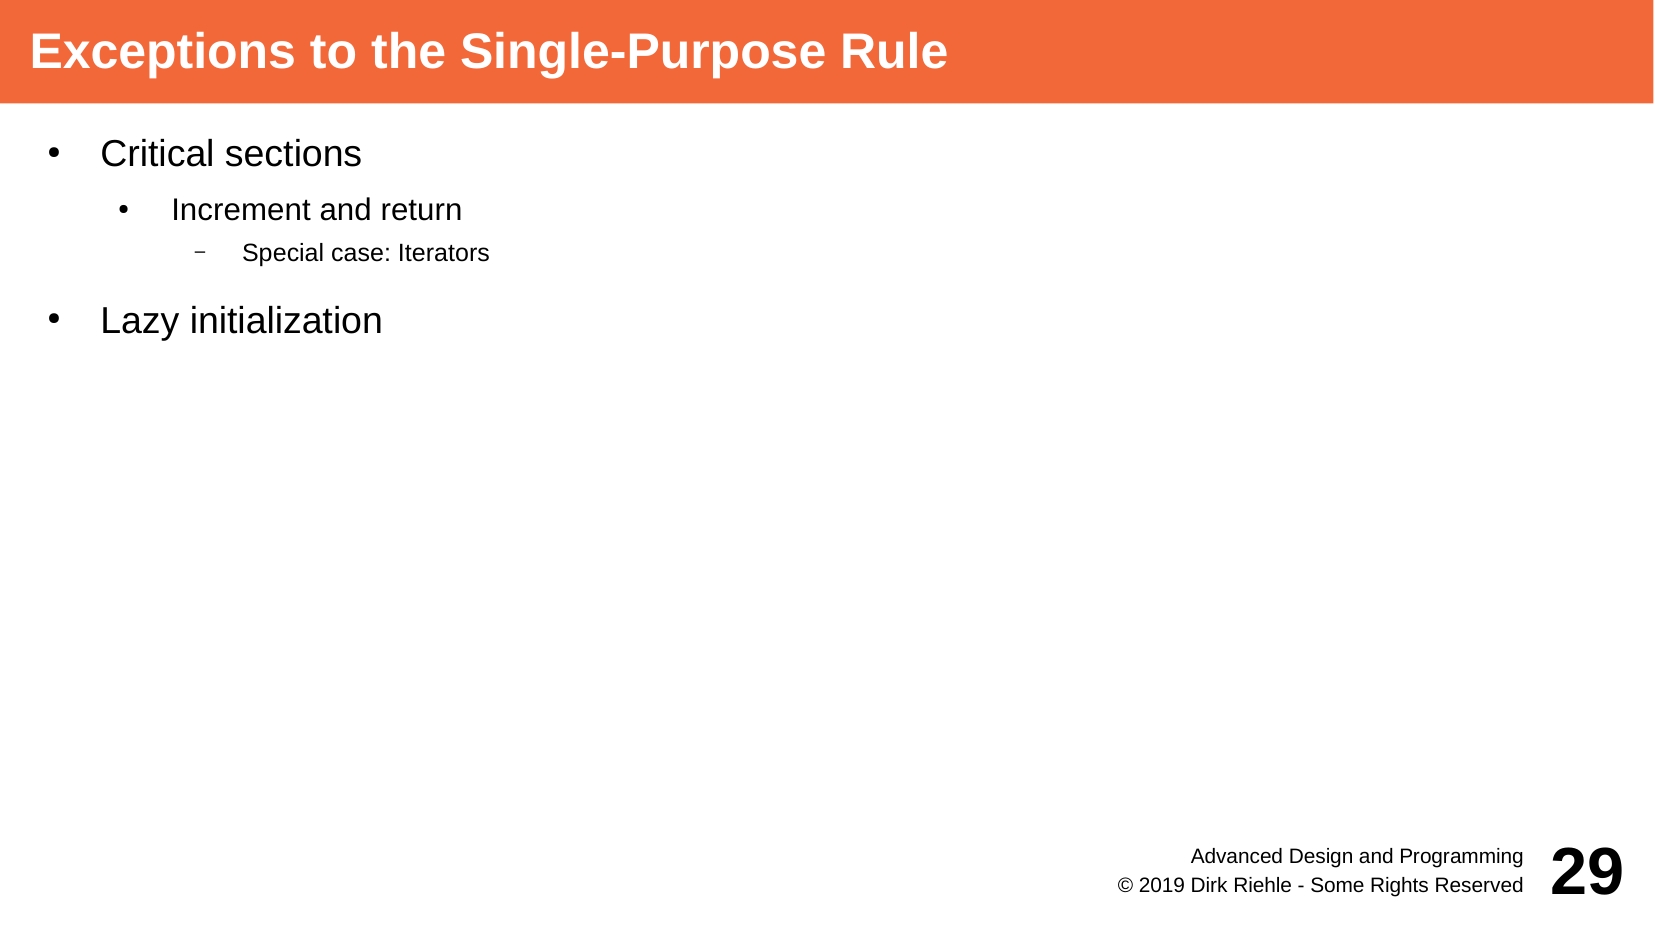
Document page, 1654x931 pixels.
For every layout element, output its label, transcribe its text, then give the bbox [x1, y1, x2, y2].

list Critical sections Increment and return Special case: Iterators Lazy initialization [29, 132, 1625, 813]
title Exceptions to the Single-Purpose Rule [0, 0, 1654, 104]
